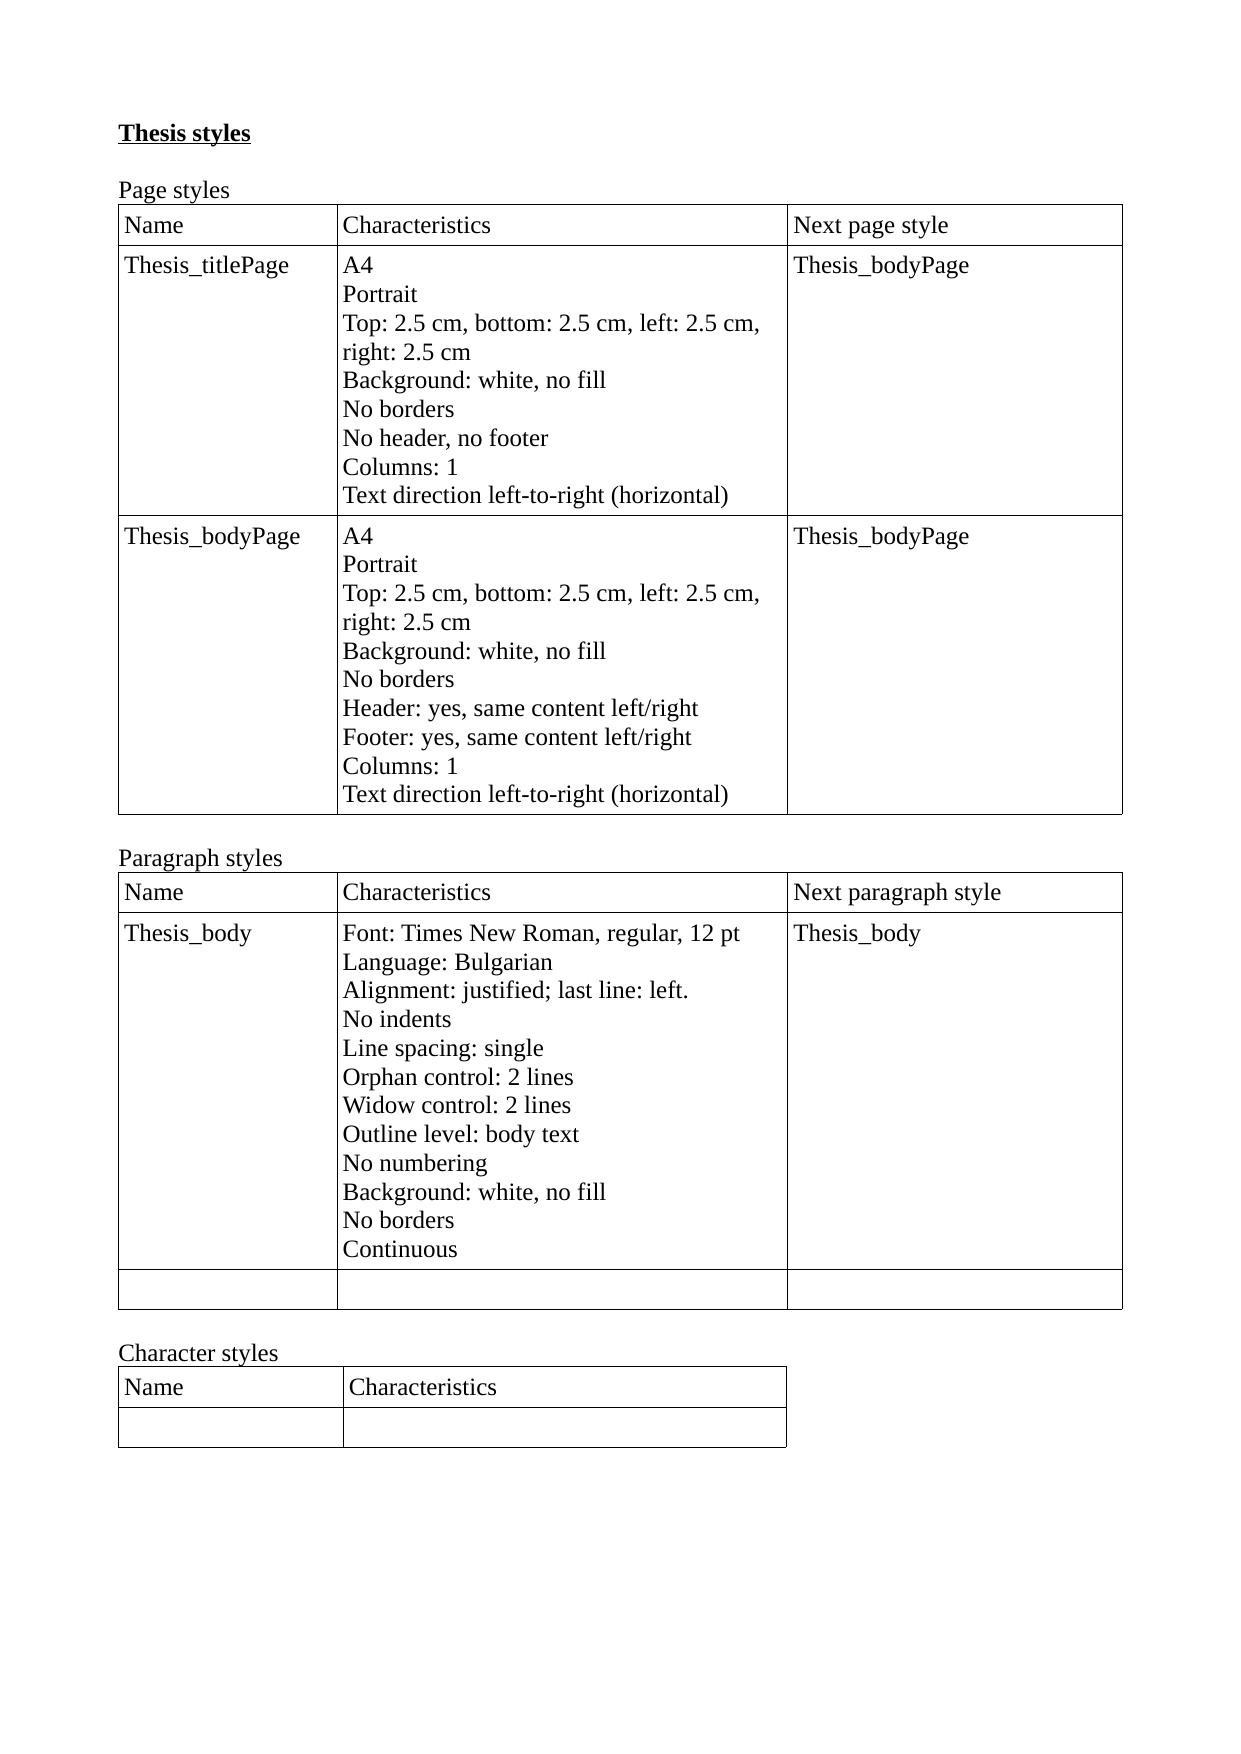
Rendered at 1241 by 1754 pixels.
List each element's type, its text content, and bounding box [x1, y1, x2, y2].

table_cell Thesis_titlePage [119, 246, 337, 515]
table_header Name [119, 205, 337, 245]
text Character styles [118, 1338, 1122, 1366]
table_header Name [119, 1367, 343, 1407]
table_cell Thesis_bodyPage [788, 516, 1122, 814]
table_header Characteristics [344, 1367, 786, 1407]
table_header Name [119, 873, 337, 912]
table_header Next paragraph style [788, 873, 1122, 912]
table_header Characteristics [338, 205, 787, 245]
table_cell Thesis_bodyPage [119, 516, 337, 814]
table_cell [788, 1270, 1122, 1309]
table_cell [119, 1408, 343, 1447]
text Paragraph styles [118, 843, 1122, 872]
table_cell [338, 1270, 787, 1309]
table_header Next page style [788, 205, 1122, 245]
table_cell A4 Portrait Top: 2.5 cm, bottom: 2.5 cm, left: 2.5 cm, right: 2.5 cm Background: white, no fill No borders Header: yes, same content left/right Footer: yes, same content left/right Columns: 1 Text direction left-to-right (horizontal) [338, 516, 787, 814]
table_cell Thesis_body [119, 913, 337, 1268]
table_cell [119, 1270, 337, 1309]
table_cell Thesis_body [788, 913, 1122, 1268]
table_cell [344, 1408, 786, 1447]
table_cell A4 Portrait Top: 2.5 cm, bottom: 2.5 cm, left: 2.5 cm, right: 2.5 cm Background: white, no fill No borders No header, no footer Columns: 1 Text direction left-to-right (horizontal) [338, 246, 787, 515]
text Page styles [118, 176, 1122, 204]
text Thesis styles [118, 118, 1122, 147]
table_cell Font: Times New Roman, regular, 12 pt Language: Bulgarian Alignment: justified; last line: left. No indents Line spacing: single Orphan control: 2 lines Widow control: 2 lines Outline level: body text No numbering Background: white, no fill No borders Continuous [338, 913, 787, 1268]
table_cell Thesis_bodyPage [788, 246, 1122, 515]
table_header Characteristics [338, 873, 787, 912]
